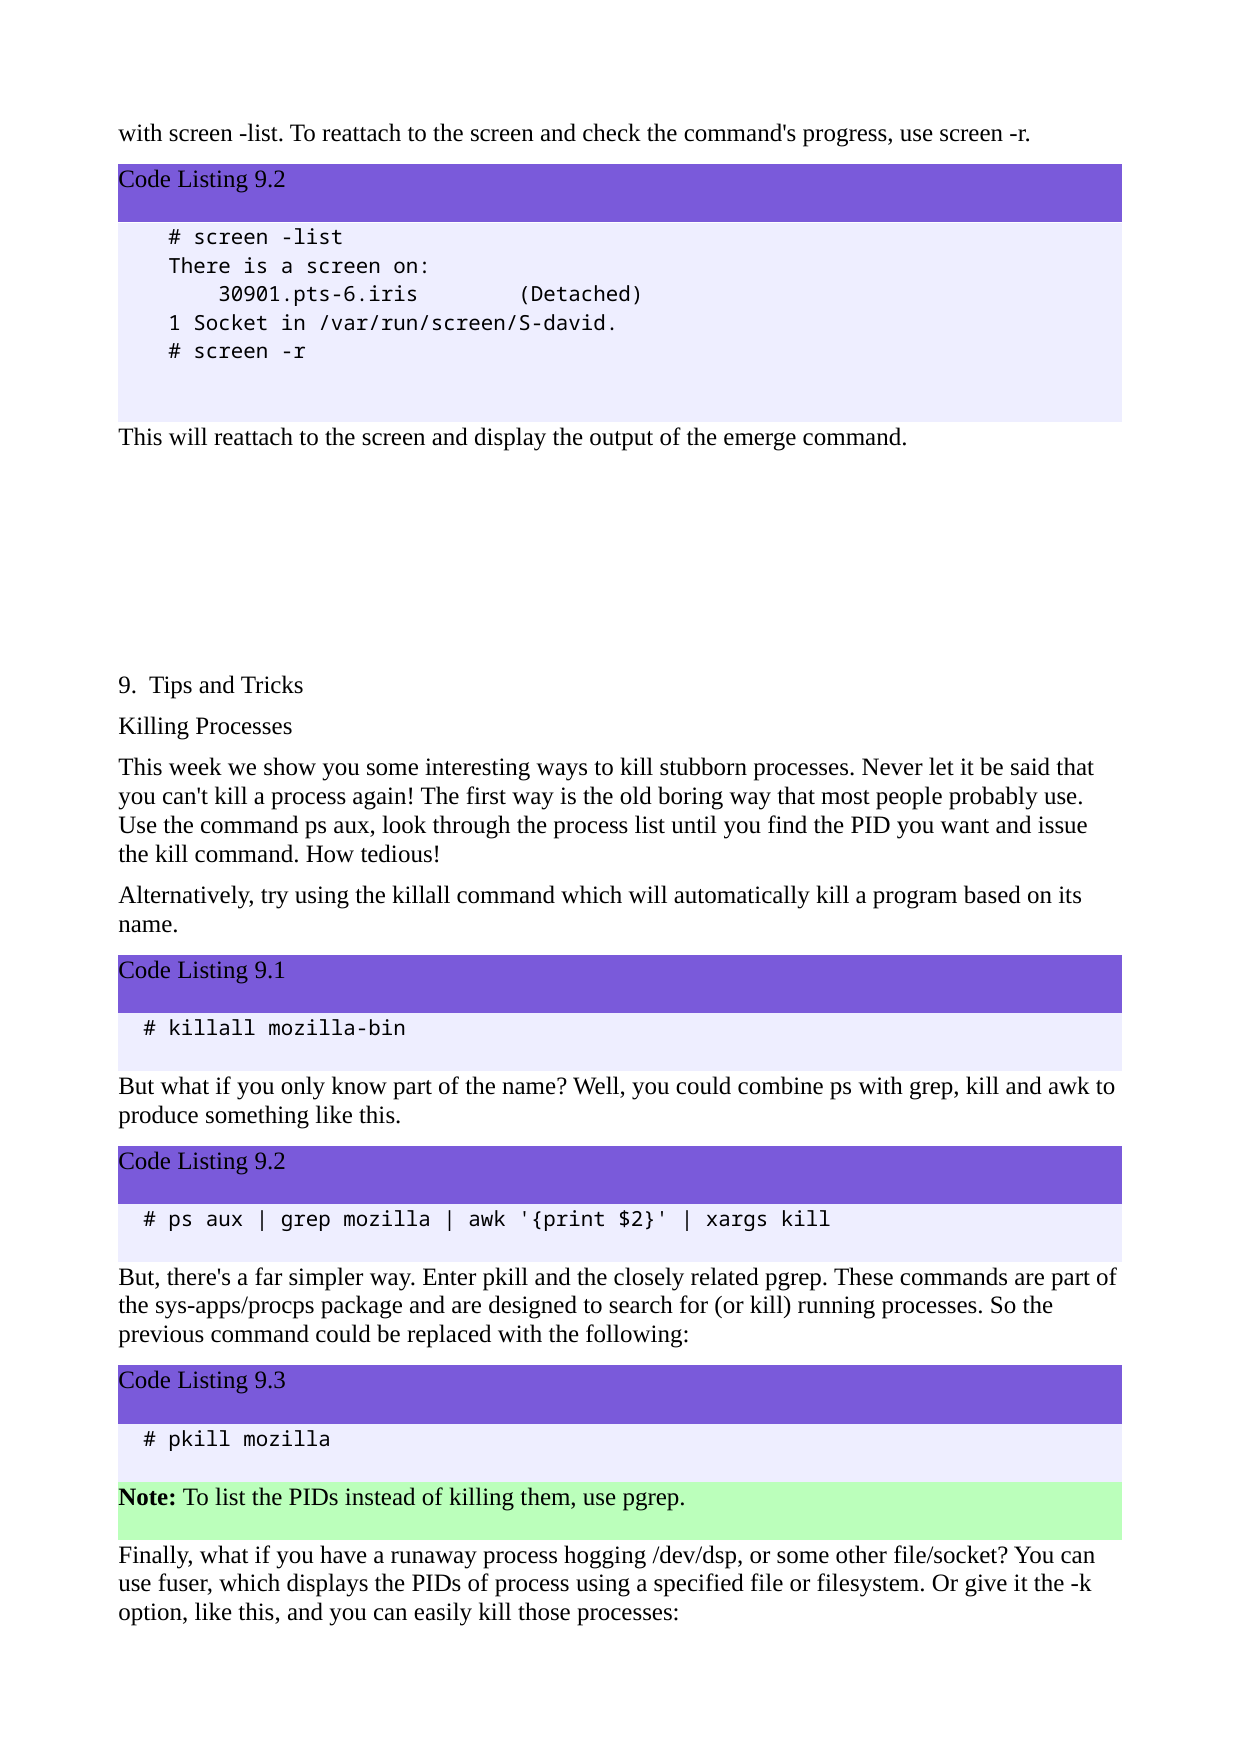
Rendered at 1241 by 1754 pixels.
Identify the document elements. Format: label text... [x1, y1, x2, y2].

table_cell # killall mozilla-bin [118, 1013, 1122, 1071]
text But, there's a far simpler way. Enter pkill and the closely related pgrep. These commands are part of the sys-apps/procps package and are designed to search for (or kill) running processes. So the previous command could be replaced with the following: [118, 1262, 1122, 1348]
table_header Code Listing 9.1 [118, 955, 1122, 1013]
text This week we show you some interesting ways to kill stubborn processes. Never let it be said that you can't kill a process again! The first way is the old boring way that most people probably use. Use the command ps aux, look through the process list until you find the PID you want and issue the kill command. How tedious! [118, 752, 1122, 867]
text 9. Tips and Tricks [118, 670, 1122, 699]
table_cell # ps aux | grep mozilla | awk '{print $2}' | xargs kill [118, 1204, 1122, 1262]
table_header Code Listing 9.2 [118, 164, 1122, 222]
text This will reattach to the screen and display the output of the emerge command. [118, 422, 1122, 451]
text Alternatively, try using the killall command which will automatically kill a program based on its name. [118, 880, 1122, 937]
text Finally, what if you have a runaway process hogging /dev/dsp, or some other file/socket? You can use fuser, which displays the PIDs of process using a specified file or filesystem. Or give it the -k option, like this, and you can easily kill those processes: [118, 1540, 1122, 1626]
table_cell # pkill mozilla [118, 1424, 1122, 1482]
table_header Code Listing 9.2 [118, 1146, 1122, 1204]
table_header Code Listing 9.3 [118, 1365, 1122, 1424]
text Killing Processes [118, 711, 1122, 740]
text with screen -list. To reattach to the screen and check the command's progress, use screen -r. [118, 118, 1122, 147]
table_header Note: To list the PIDs instead of killing them, use pgrep. [118, 1482, 1122, 1540]
text But what if you only know part of the name? Well, you could combine ps with grep, kill and awk to produce something like this. [118, 1071, 1122, 1128]
table_cell # screen -list There is a screen on: 30901.pts-6.iris (Detached) 1 Socket in /var/run/screen/S-david. # screen -r [118, 223, 1122, 422]
